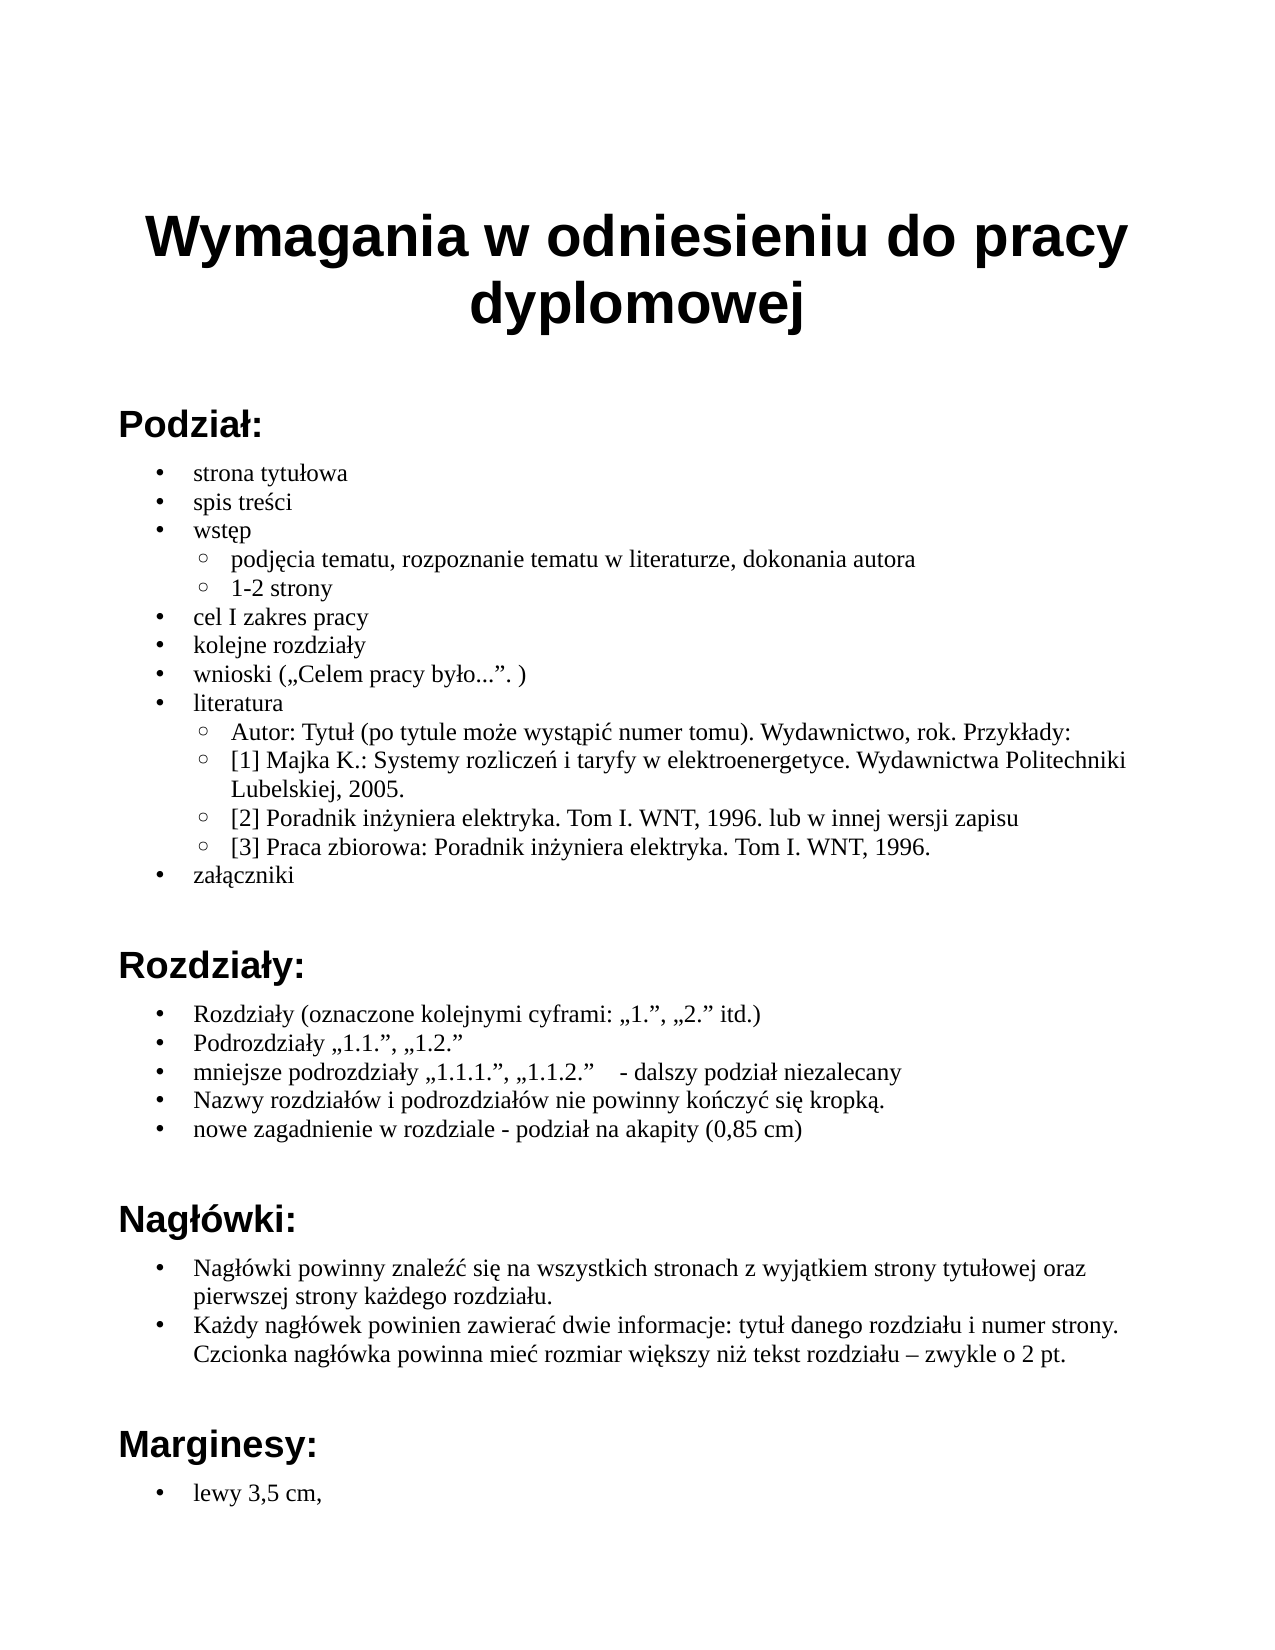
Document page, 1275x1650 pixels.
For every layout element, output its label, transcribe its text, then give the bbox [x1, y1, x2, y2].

list Nazwy rozdziałów i podrozdziałów nie powinny kończyć się kropką. [156, 1085, 1157, 1114]
list Rozdziały (oznaczone kolejnymi cyframi: „1.”, „2.” itd.) [156, 999, 1157, 1028]
list spis treści [156, 487, 1157, 515]
list wstęp [156, 515, 1157, 544]
list literatura [156, 688, 1157, 717]
list lewy 3,5 cm, [156, 1478, 1157, 1506]
list Autor: Tytuł (po tytule może wystąpić numer tomu). Wydawnictwo, rok. Przykłady: [193, 717, 1157, 745]
list Podrozdziały „1.1.”, „1.2.” [156, 1028, 1157, 1057]
list nowe zagadnienie w rozdziale - podział na akapity (0,85 cm) [156, 1114, 1157, 1143]
list [1] Majka K.: Systemy rozliczeń i taryfy w elektroenergetyce. Wydawnictwa Politechniki Lubelskiej, 2005. [193, 745, 1157, 803]
list Nagłówki powinny znaleźć się na wszystkich stronach z wyjątkiem strony tytułowej oraz pierwszej strony każdego rozdziału. [156, 1253, 1157, 1310]
list 1-2 strony [193, 573, 1157, 602]
list strona tytułowa [156, 458, 1157, 487]
subtitle Podział: [118, 402, 1157, 445]
list mniejsze podrozdziały „1.1.1.”, „1.1.2.” - dalszy podział niezalecany [156, 1057, 1157, 1085]
subtitle Rozdziały: [118, 943, 1157, 987]
list załączniki [156, 860, 1157, 889]
list cel I zakres pracy [156, 602, 1157, 630]
list podjęcia tematu, rozpoznanie tematu w literaturze, dokonania autora [193, 544, 1157, 573]
list [2] Poradnik inżyniera elektryka. Tom I. WNT, 1996. lub w innej wersji zapisu [193, 803, 1157, 832]
list Każdy nagłówek powinien zawierać dwie informacje: tytuł danego rozdziału i numer strony. Czcionka nagłówka powinna mieć rozmiar większy niż tekst rozdziału – zwykle o 2 pt. [156, 1310, 1157, 1368]
list kolejne rozdziały [156, 630, 1157, 659]
title Wymagania w odniesieniu do pracy dyplomowej [118, 201, 1157, 336]
list wnioski („Celem pracy było...”. ) [156, 659, 1157, 688]
list [3] Praca zbiorowa: Poradnik inżyniera elektryka. Tom I. WNT, 1996. [193, 832, 1157, 860]
subtitle Nagłówki: [118, 1197, 1157, 1240]
subtitle Marginesy: [118, 1421, 1157, 1465]
